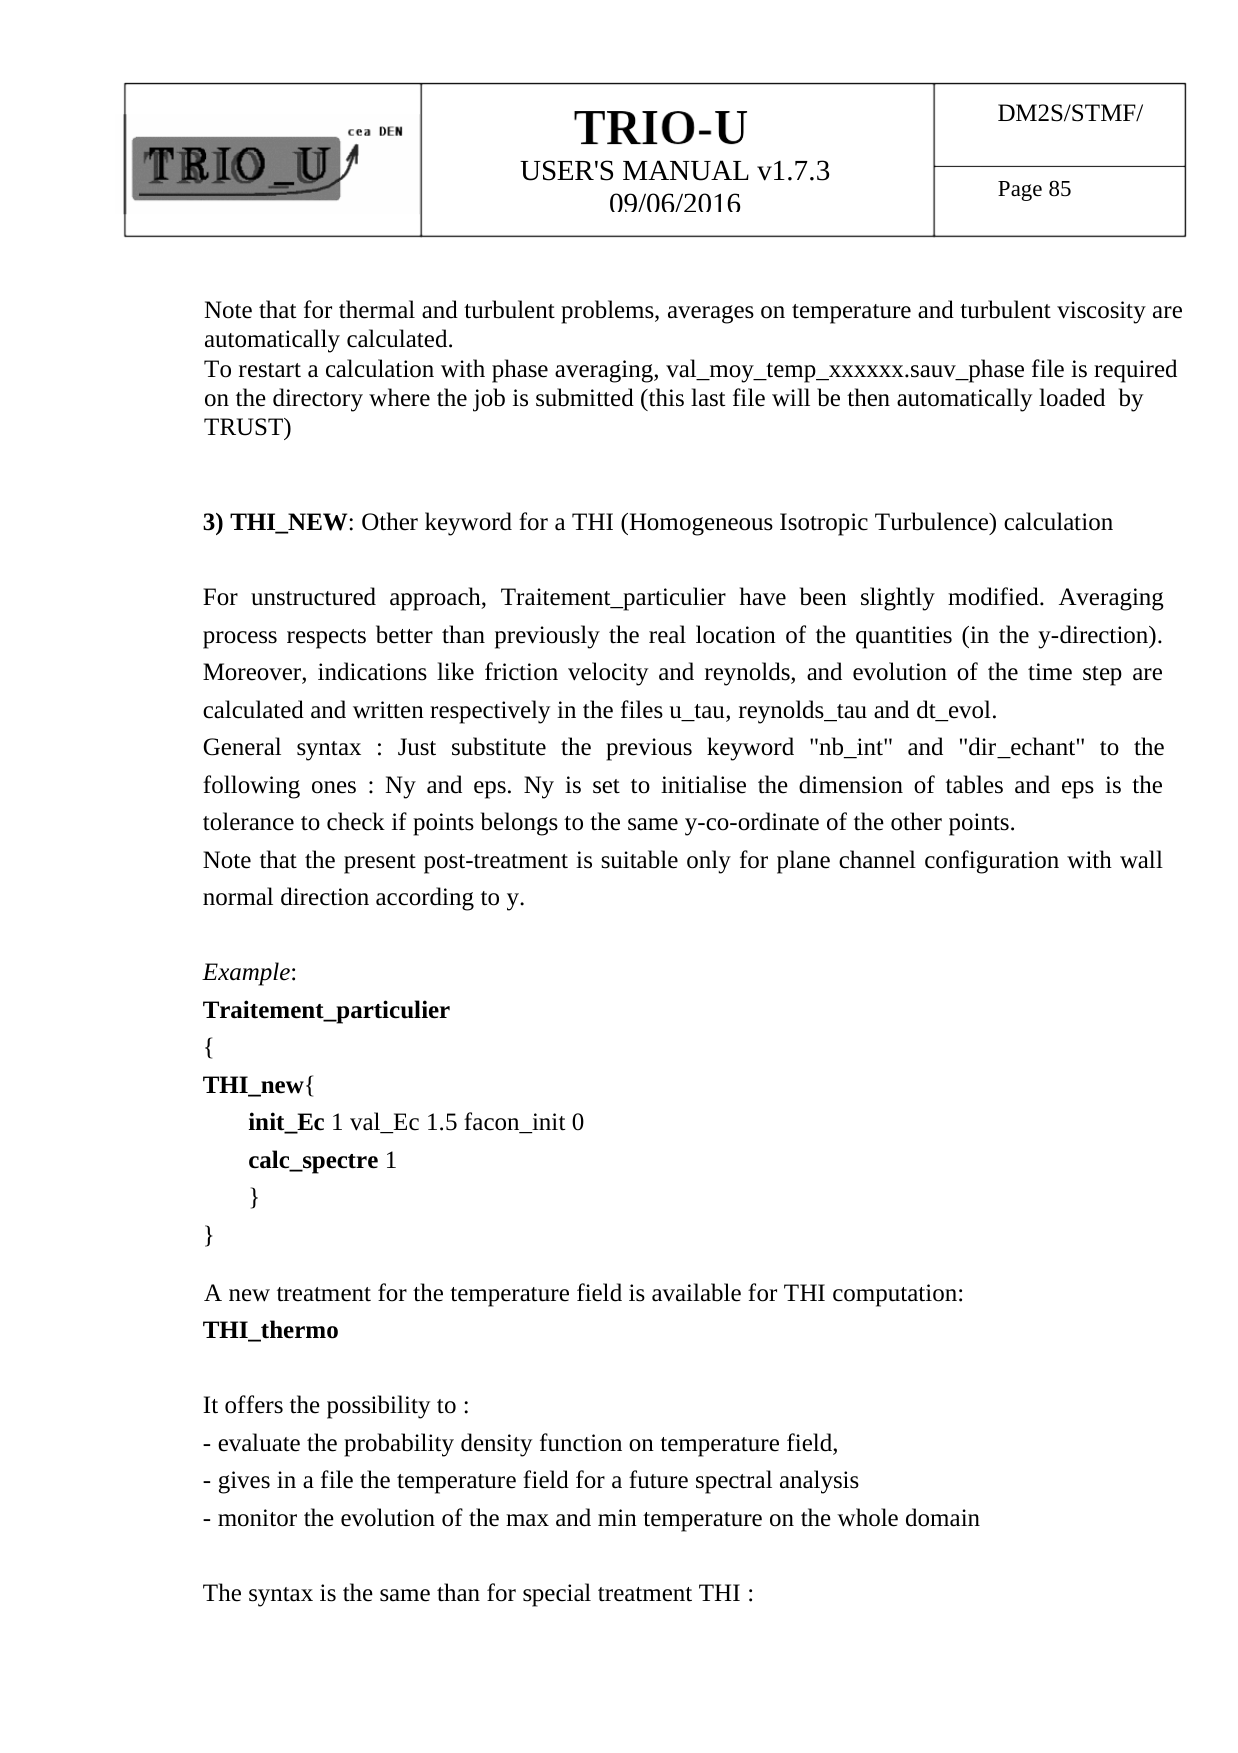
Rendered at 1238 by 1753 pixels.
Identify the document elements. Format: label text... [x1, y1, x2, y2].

text To restart a calculation with phase averaging, val_moy_temp_xxxxxx.sauv_phase file is required on the directory where the job is submitted (this last file will be then automatically loaded by TRUST) [204, 353, 1196, 441]
text For unstructured approach, Traitement_particulier have been slightly modified. Averaging process respects better than previously the real location of the quantities (in the y-direction). Moreover, indications like friction velocity and reynolds, and evolution of the time step are calculated and written respectively in the files u_tau, reynolds_tau and dt_evol. [203, 574, 1165, 724]
text THI_thermo [203, 1307, 1165, 1344]
text - gives in a file the temperature field for a future spectral analysis [203, 1457, 1165, 1494]
text 3) THI_NEW: Other keyword for a THI (Homogeneous Isotropic Turbulence) calculation [203, 499, 1165, 536]
text } [203, 1174, 1165, 1211]
text } [203, 1211, 1165, 1249]
text General syntax : Just substitute the previous keyword "nb_int" and "dir_echant" to the following ones : Ny and eps. Ny is set to initialise the dimension of tables and eps is the tolerance to check if points belongs to the same y-co-ordinate of the other points. [203, 724, 1165, 836]
text - monitor the evolution of the max and min temperature on the whole domain [203, 1494, 1165, 1532]
text init_Ec 1 val_Ec 1.5 facon_init 0 [203, 1099, 1165, 1136]
text Note that the present post-treatment is suitable only for plane channel configuration with wall normal direction according to y. [203, 836, 1165, 911]
text calc_spectre 1 [203, 1136, 1165, 1174]
text { [203, 1024, 1165, 1061]
text Traitement_particulier [203, 986, 1165, 1024]
text - evaluate the probability density function on temperature field, [203, 1419, 1165, 1457]
text It offers the possibility to : [203, 1382, 1165, 1419]
text Note that for thermal and turbulent problems, averages on temperature and turbulent viscosity are automatically calculated. [204, 295, 1196, 353]
text Example: [203, 949, 1165, 986]
text A new treatment for the temperature field is available for THI computation: [174, 1278, 1196, 1307]
text The syntax is the same than for special treatment THI : [203, 1569, 1165, 1607]
text THI_new{ [203, 1061, 1165, 1099]
